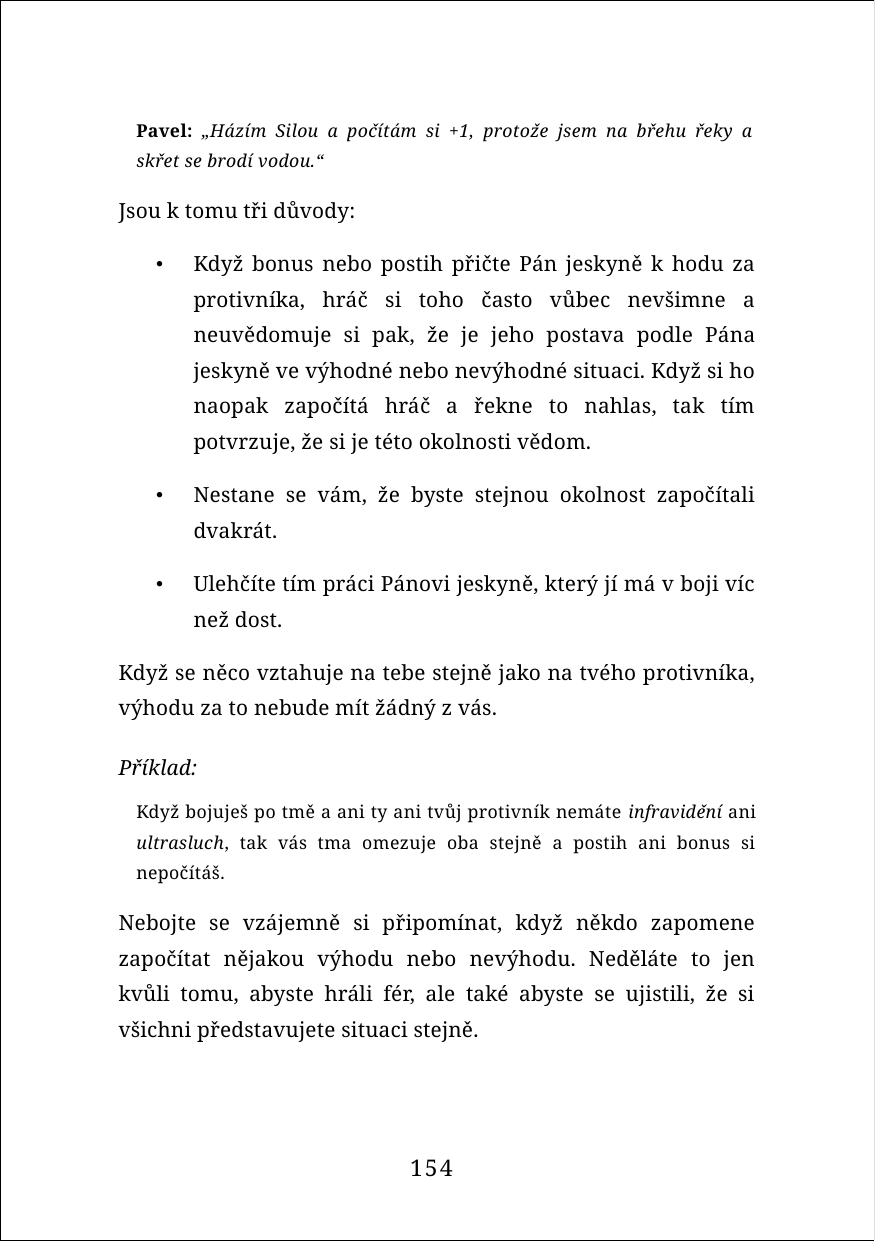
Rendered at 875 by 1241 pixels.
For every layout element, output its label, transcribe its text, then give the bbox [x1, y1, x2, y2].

text Nebojte se vzájemně si připomínat, když někdo zapomene započítat nějakou výhodu nebo nevýhodu. Neděláte to jen kvůli tomu, abyste hráli fér, ale také abyste se ujistili, že si všichni představujete situaci stejně. [118, 908, 756, 1043]
list Když bonus nebo postih přičte Pán jeskyně k hodu za protivníka, hráč si toho často vůbec nevšimne a neuvědomuje si pak, že je jeho postava podle Pána jeskyně ve výhodné nebo nevýhodné situaci. Když si ho naopak započítá hráč a řekne to nahlas, tak tím potvrzuje, že si je této okolnosti vědom. [156, 249, 756, 456]
text Když se něco vztahuje na tebe stejně jako na tvého protivníka, výhodu za to nebude mít žádný z vás. [118, 658, 756, 722]
text Příklad: [118, 753, 756, 781]
text Když bojuješ po tmě a ani ty ani tvůj protivník nemáte infravidění ani ultrasluch, tak vás tma omezuje oba stejně a postih ani bonus si nepočítáš. [136, 800, 756, 884]
list Ulehčíte tím práci Pánovi jeskyně, který jí má v boji víc než dost. [156, 569, 756, 633]
text Jsou k tomu tři důvody: [118, 196, 756, 225]
text Pavel: „Házím Silou a počítám si +1, protože jsem na břehu řeky a skřet se brodí vodou.“ [136, 118, 756, 173]
list Nestane se vám, že byste stejnou okolnost započítali dvakrát. [156, 480, 756, 544]
